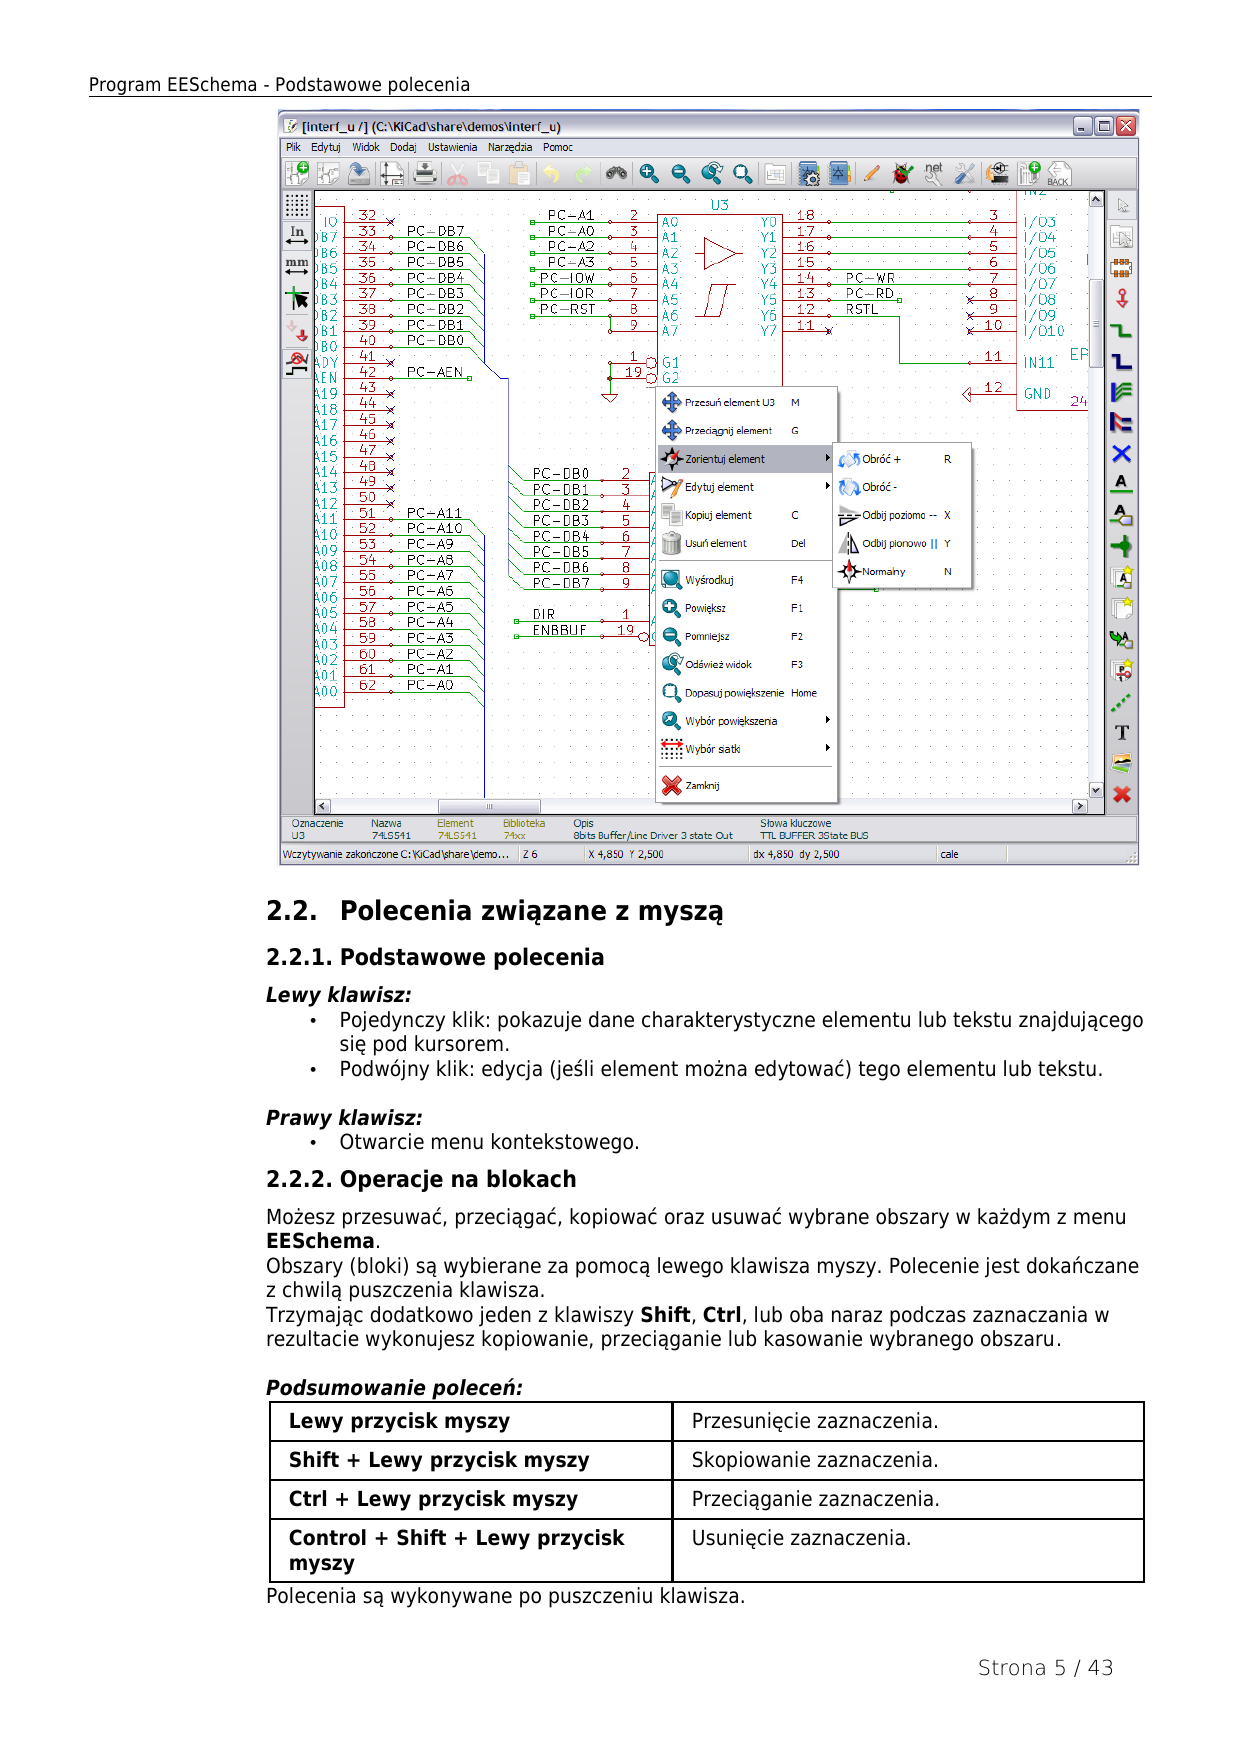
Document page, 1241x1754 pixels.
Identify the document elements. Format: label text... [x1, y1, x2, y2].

table_cell Usunięcie zaznaczenia. [674, 1520, 1143, 1581]
subtitle Podstawowe polecenia [266, 944, 1152, 971]
text Prawy klawisz: [266, 1105, 1152, 1130]
list Podwójny klik: edycja (jeśli element można edytować) tego elementu lub tekstu. [310, 1056, 1152, 1081]
subtitle Operacje na blokach [266, 1166, 1152, 1193]
table_cell Przeciąganie zaznaczenia. [674, 1481, 1143, 1518]
text Obszary (bloki) są wybierane za pomocą lewego klawisza myszy. Polecenie jest dokańczane z chwilą puszczenia klawisza. [266, 1254, 1152, 1303]
table_cell Ctrl + Lewy przycisk myszy [271, 1481, 671, 1518]
table_header Przesunięcie zaznaczenia. [674, 1403, 1143, 1440]
table_cell Control + Shift + Lewy przycisk myszy [271, 1520, 671, 1581]
text Polecenia są wykonywane po puszczeniu klawisza. [266, 1583, 1152, 1608]
table_cell Shift + Lewy przycisk myszy [271, 1442, 671, 1479]
text Lewy klawisz: [266, 983, 1152, 1007]
table_header Lewy przycisk myszy [271, 1403, 671, 1440]
list Otwarcie menu kontekstowego. [310, 1130, 1152, 1154]
picture [277, 109, 1140, 866]
text Podsumowanie poleceń: [266, 1376, 1152, 1401]
subtitle Polecenia związane z myszą [266, 895, 1152, 927]
text Możesz przesuwać, przeciągać, kopiować oraz usuwać wybrane obszary w każdym z menu EESchema. [266, 1205, 1152, 1254]
table_cell Skopiowanie zaznaczenia. [674, 1442, 1143, 1479]
text Trzymając dodatkowo jeden z klawiszy Shift, Ctrl, lub oba naraz podczas zaznaczania w rezultacie wykonujesz kopiowanie, przeciąganie lub kasowanie wybranego obszaru. [266, 1303, 1152, 1352]
list Pojedynczy klik: pokazuje dane charakterystyczne elementu lub tekstu znajdującego się pod kursorem. [310, 1007, 1152, 1056]
